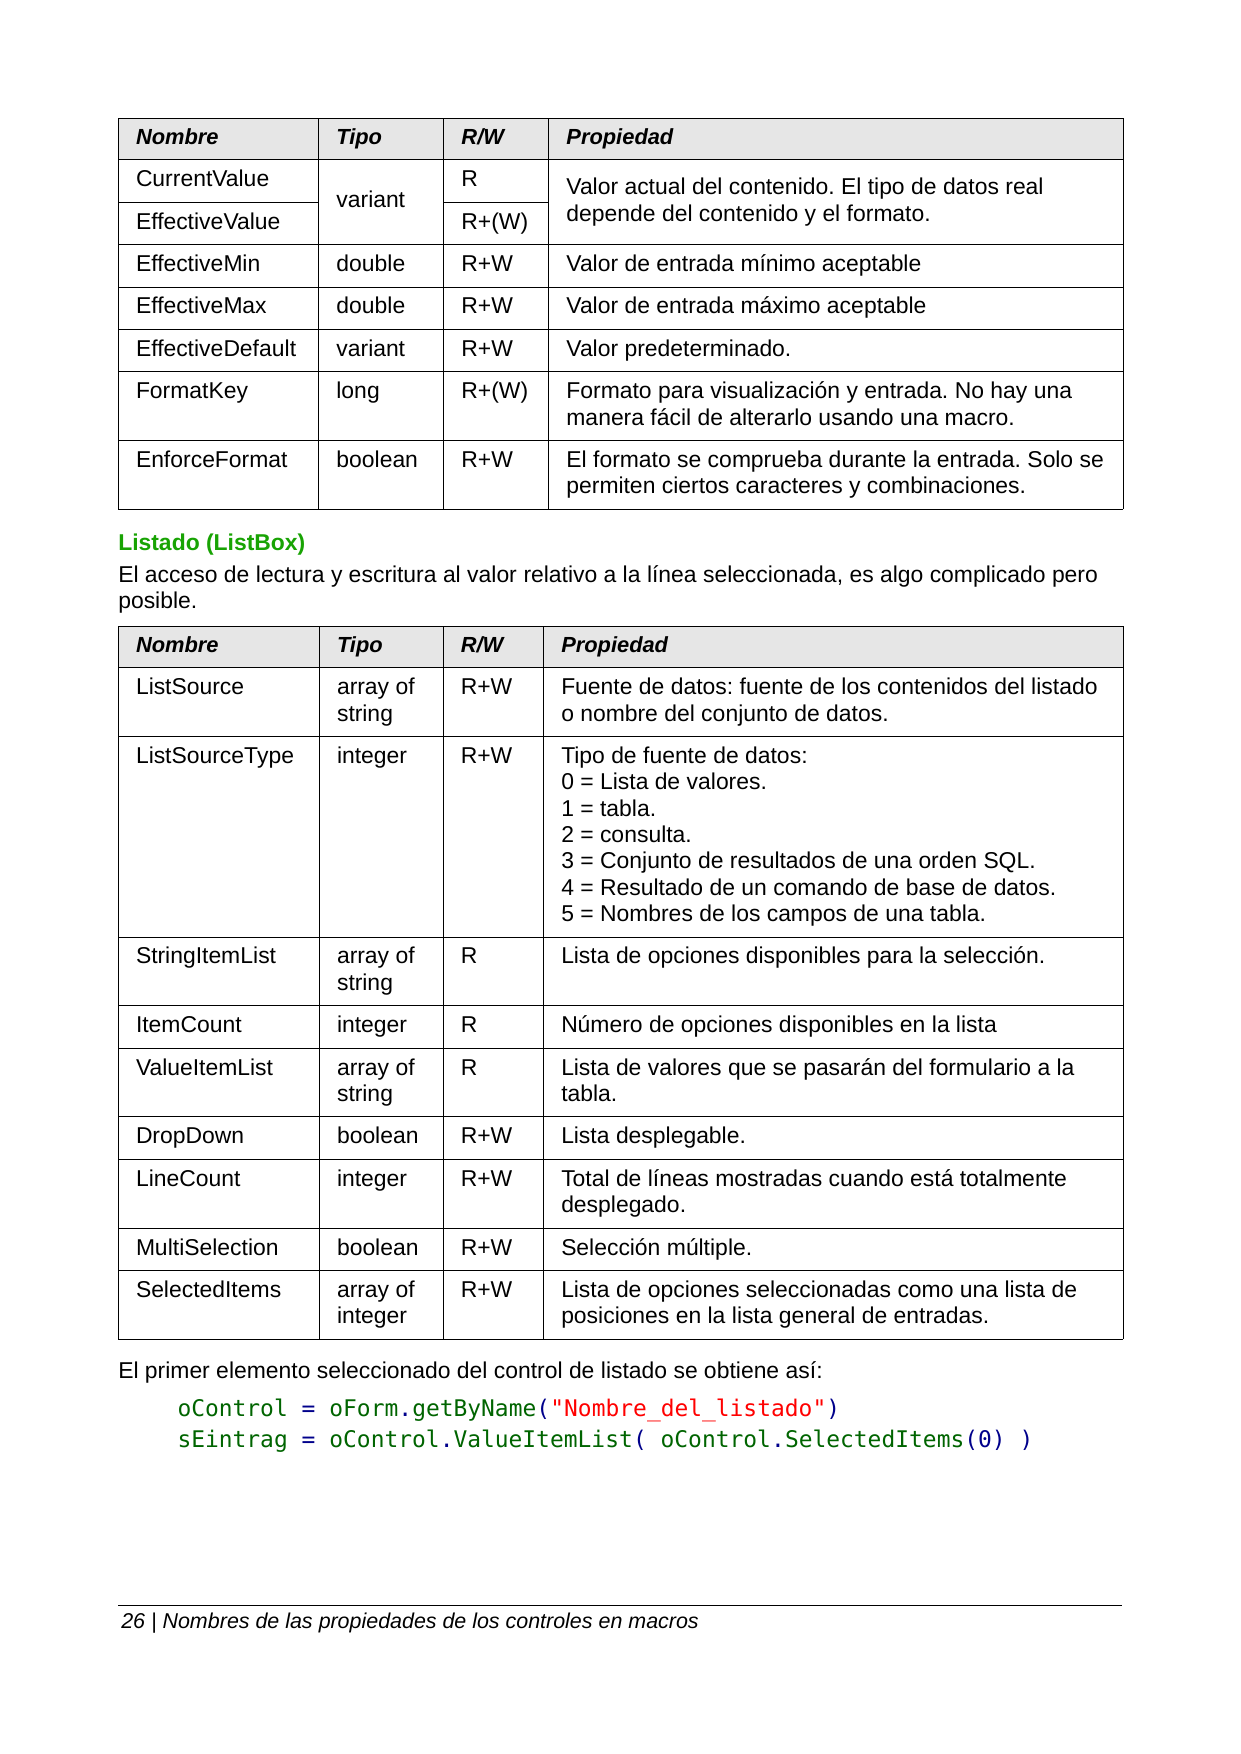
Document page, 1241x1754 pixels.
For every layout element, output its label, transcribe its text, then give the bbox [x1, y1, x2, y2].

table_cell El formato se comprueba durante la entrada. Solo se permiten ciertos caracteres y combinaciones. [549, 441, 1123, 509]
table_cell LineCount [119, 1160, 319, 1228]
table_cell R [444, 1049, 543, 1116]
table_header Nombre [119, 119, 318, 159]
table_cell R+(W) [444, 203, 548, 244]
table_cell DropDown [119, 1117, 319, 1159]
table_cell long [319, 372, 443, 440]
text oControl = oForm.getByName("Nombre_del_listado") [177, 1395, 1122, 1422]
table_cell Tipo de fuente de datos: 0 = Lista de valores. 1 = tabla. 2 = consulta. 3 = Conjunto de resultados de una orden SQL. 4 = Resultado de un comando de base de datos. 5 = Nombres de los campos de una tabla. [544, 737, 1123, 937]
table_cell R+W [444, 441, 548, 509]
table_cell R+W [444, 288, 548, 329]
table_cell FormatKey [119, 372, 318, 440]
table_cell R+W [444, 737, 543, 937]
table_header Tipo [319, 119, 443, 159]
table_cell variant [319, 160, 443, 244]
table_cell boolean [319, 441, 443, 509]
table_cell MultiSelection [119, 1229, 319, 1270]
table_cell EffectiveMin [119, 245, 318, 287]
table_cell Fuente de datos: fuente de los contenidos del listado o nombre del conjunto de datos. [544, 668, 1123, 736]
table_cell array of string [320, 938, 443, 1005]
table_cell Valor de entrada mínimo aceptable [549, 245, 1123, 287]
table_cell R+W [444, 1271, 543, 1339]
table_header Propiedad [549, 119, 1123, 159]
table_cell EffectiveValue [119, 203, 318, 244]
table_cell Lista de valores que se pasarán del formulario a la tabla. [544, 1049, 1123, 1116]
table_cell ListSource [119, 668, 319, 736]
table_header Nombre [119, 627, 319, 667]
table_cell boolean [320, 1117, 443, 1159]
table_cell StringItemList [119, 938, 319, 1005]
table_cell R+(W) [444, 372, 548, 440]
table_cell R+W [444, 668, 543, 736]
table_header R/W [444, 119, 548, 159]
table_cell R [444, 938, 543, 1005]
table_cell R+W [444, 245, 548, 287]
table_header R/W [444, 627, 543, 667]
table_cell R+W [444, 1160, 543, 1228]
table_cell array of integer [320, 1271, 443, 1339]
text El acceso de lectura y escritura al valor relativo a la línea seleccionada, es algo complicado pero posible. [118, 561, 1122, 613]
table_cell R+W [444, 1229, 543, 1270]
table_header Propiedad [544, 627, 1123, 667]
table_header Tipo [320, 627, 443, 667]
table_cell Valor actual del contenido. El tipo de datos real depende del contenido y el formato. [549, 160, 1123, 244]
table_cell Lista desplegable. [544, 1117, 1123, 1159]
table_cell R [444, 1006, 543, 1048]
text El primer elemento seleccionado del control de listado se obtiene así: [118, 1357, 1122, 1383]
table_cell Lista de opciones seleccionadas como una lista de posiciones en la lista general de entradas. [544, 1271, 1123, 1339]
table_cell integer [320, 1006, 443, 1048]
table_cell EffectiveMax [119, 288, 318, 329]
table_cell double [319, 288, 443, 329]
table_cell Valor de entrada máximo aceptable [549, 288, 1123, 329]
table_cell integer [320, 1160, 443, 1228]
table_cell boolean [320, 1229, 443, 1270]
table_cell R [444, 160, 548, 202]
table_cell SelectedItems [119, 1271, 319, 1339]
table_cell integer [320, 737, 443, 937]
table_cell ItemCount [119, 1006, 319, 1048]
table_cell Lista de opciones disponibles para la selección. [544, 938, 1123, 1005]
table_cell Valor predeterminado. [549, 330, 1123, 371]
table_cell variant [319, 330, 443, 371]
table_cell array of string [320, 1049, 443, 1116]
table_cell CurrentValue [119, 160, 318, 202]
text sEintrag = oControl.ValueItemList( oControl.SelectedItems(0) ) [177, 1426, 1122, 1453]
table_cell Total de líneas mostradas cuando está totalmente desplegado. [544, 1160, 1123, 1228]
table_cell R+W [444, 330, 548, 371]
table_cell EffectiveDefault [119, 330, 318, 371]
table_cell R+W [444, 1117, 543, 1159]
table_cell ValueItemList [119, 1049, 319, 1116]
table_cell double [319, 245, 443, 287]
table_cell Formato para visualización y entrada. No hay una manera fácil de alterarlo usando una macro. [549, 372, 1123, 440]
table_cell Selección múltiple. [544, 1229, 1123, 1270]
table_cell Número de opciones disponibles en la lista [544, 1006, 1123, 1048]
table_cell EnforceFormat [119, 441, 318, 509]
table_cell ListSourceType [119, 737, 319, 937]
table_cell array of string [320, 668, 443, 736]
subtitle Listado (ListBox) [118, 528, 1122, 555]
